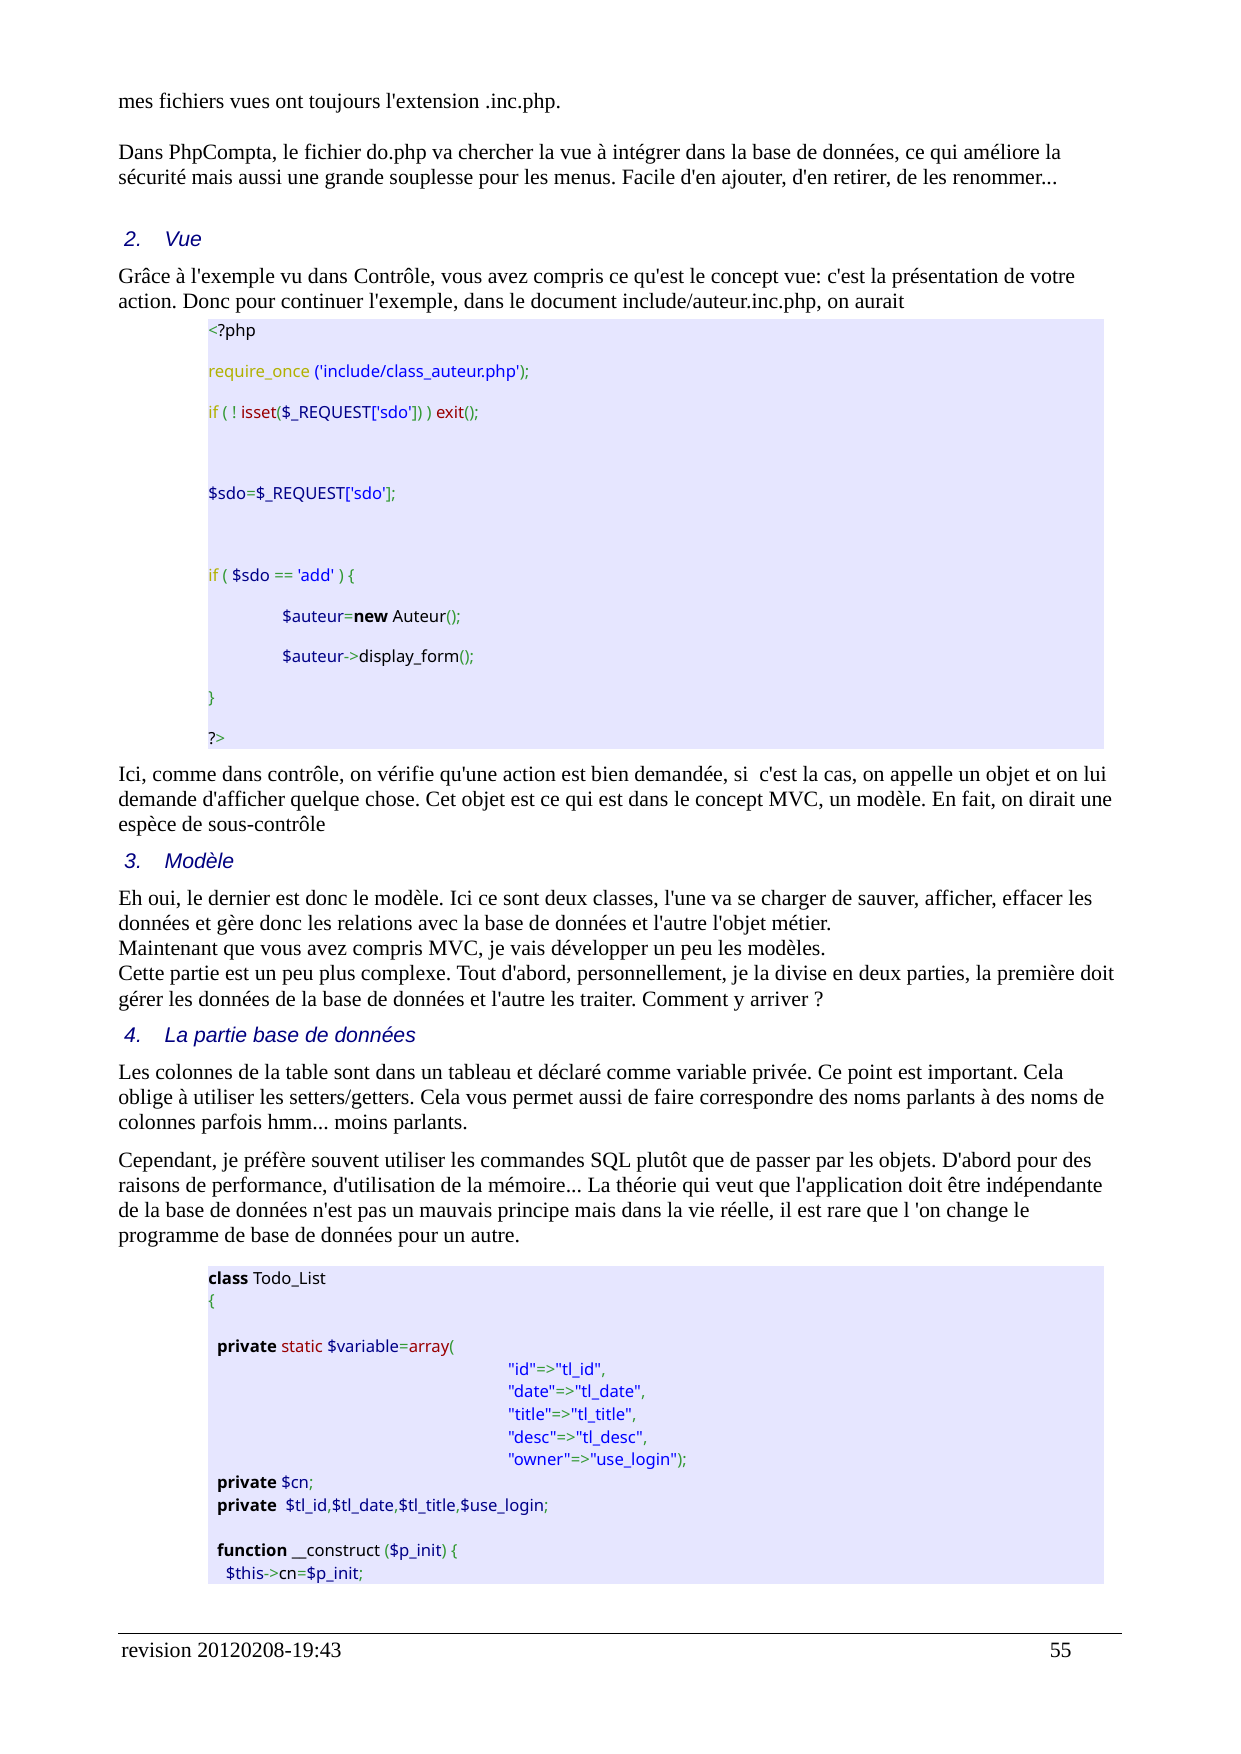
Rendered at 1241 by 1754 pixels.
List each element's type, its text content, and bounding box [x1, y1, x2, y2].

text if ( $sdo == 'add' ) { [208, 563, 1104, 586]
text Eh oui, le dernier est donc le modèle. Ici ce sont deux classes, l'une va se charger de sauver, afficher, effacer les données et gère donc les relations avec la base de données et l'autre l'objet métier. [118, 885, 1122, 935]
subtitle La partie base de données [118, 1022, 1122, 1047]
text Les colonnes de la table sont dans un tableau et déclaré comme variable privée. Ce point est important. Cela oblige à utiliser les setters/getters. Cela vous permet aussi de faire correspondre des noms parlants à des noms de colonnes parfois hmm... moins parlants. [118, 1059, 1122, 1134]
subtitle Modèle [118, 848, 1122, 873]
text $auteur->display_form(); [208, 645, 1104, 668]
text Cependant, je préfère souvent utiliser les commandes SQL plutôt que de passer par les objets. D'abord pour des raisons de performance, d'utilisation de la mémoire... La théorie qui veut que l'application doit être indépendante de la base de données n'est pas un mauvais principe mais dans la vie réelle, il est rare que l 'on change le programme de base de données pour un autre. [118, 1147, 1122, 1248]
text Ici, comme dans contrôle, on vérifie qu'une action est bien demandée, si c'est la cas, on appelle un objet et on lui demande d'afficher quelque chose. Cet objet est ce qui est dans le concept MVC, un modèle. En fait, on dirait une espèce de sous-contrôle [118, 761, 1122, 837]
text require_once ('include/class_auteur.php'); [208, 360, 1104, 382]
text $auteur=new Auteur(); [208, 604, 1104, 627]
text Grâce à l'exemple vu dans Contrôle, vous avez compris ce qu'est le concept vue: c'est la présentation de votre action. Donc pour continuer l'exemple, dans le document include/auteur.inc.php, on aurait [118, 263, 1122, 313]
text Cette partie est un peu plus complexe. Tout d'abord, personnellement, je la divise en deux parties, la première doit gérer les données de la base de données et l'autre les traiter. Comment y arriver ? [118, 960, 1122, 1011]
subtitle Vue [118, 226, 1122, 251]
text Maintenant que vous avez compris MVC, je vais développer un peu les modèles. [118, 935, 1122, 960]
text class Todo_List { private static $variable=array( "id"=>"tl_id", "date"=>"tl_date", "title"=>"tl_title", "desc"=>"tl_desc", "owner"=>"use_login"); private $cn; private $tl_id,$tl_date,$tl_title,$use_login; function __construct ($p_init) { $this->cn=$p_init; [208, 1266, 1104, 1584]
text mes fichiers vues ont toujours l'extension .inc.php. [118, 88, 1122, 114]
text ?> [208, 726, 1104, 749]
text if ( ! isset($_REQUEST['sdo']) ) exit(); [208, 401, 1104, 423]
text } [208, 686, 1104, 708]
text <?php [208, 319, 1104, 342]
text Dans PhpCompta, le fichier do.php va chercher la vue à intégrer dans la base de données, ce qui améliore la sécurité mais aussi une grande souplesse pour les menus. Facile d'en ajouter, d'en retirer, de les renommer... [118, 139, 1122, 189]
text $sdo=$_REQUEST['sdo']; [208, 482, 1104, 505]
